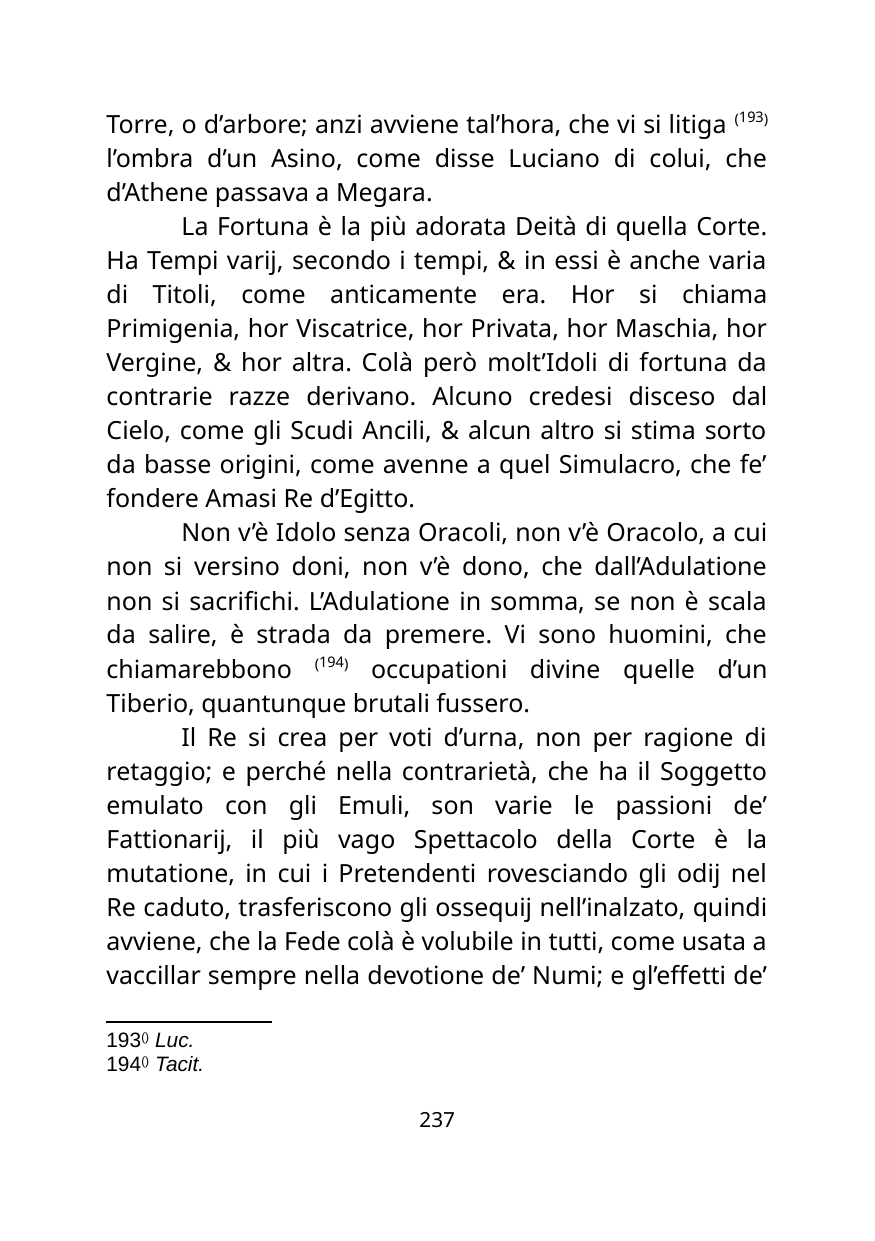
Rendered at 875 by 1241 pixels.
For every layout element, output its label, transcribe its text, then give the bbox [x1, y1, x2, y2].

text Il Re si crea per voti d’urna, non per ragione di retaggio; e perché nella contrarietà, che ha il Soggetto emulato con gli Emuli, son varie le passioni de’ Fattionarij, il più vago Spettacolo della Corte è la mutatione, in cui i Pretendenti rovesciando gli odij nel Re caduto, trasferiscono gli ossequij nell’inalzato, quindi avviene, che la Fede colà è volubile in tutti, come usata a vaccillar sempre nella devotione de’ Numi; e gl’effetti de’ [106, 719, 768, 992]
text La Fortuna è la più adorata Deità di quella Corte. Ha Tempi varij, secondo i tempi, & in essi è anche varia di Titoli, come anticamente era. Hor si chiama Primigenia, hor Viscatrice, hor Privata, hor Maschia, hor Vergine, & hor altra. Colà però molt’Idoli di fortuna da contrarie razze derivano. Alcuno credesi disceso dal Cielo, come gli Scudi Ancili, & alcun altro si stima sorto da basse origini, come avenne a quel Simulacro, che fe’ fondere Amasi Re d’Egitto. [106, 208, 768, 515]
text () Tacit. [106, 1052, 768, 1076]
text Torre, o d’arbore; anzi avviene tal’hora, che vi si litiga () l’ombra d’un Asino, come disse Luciano di colui, che d’Athene passava a Megara. [106, 106, 768, 208]
text Non v’è Idolo senza Oracoli, non v’è Oracolo, a cui non si versino doni, non v’è dono, che dall’Adulatione non si sacrifichi. L’Adulatione in somma, se non è scala da salire, è strada da premere. Vi sono huomini, che chiamarebbono () occupationi divine quelle d’un Tiberio, quantunque brutali fussero. [106, 515, 768, 719]
text () Luc. [106, 1028, 768, 1052]
